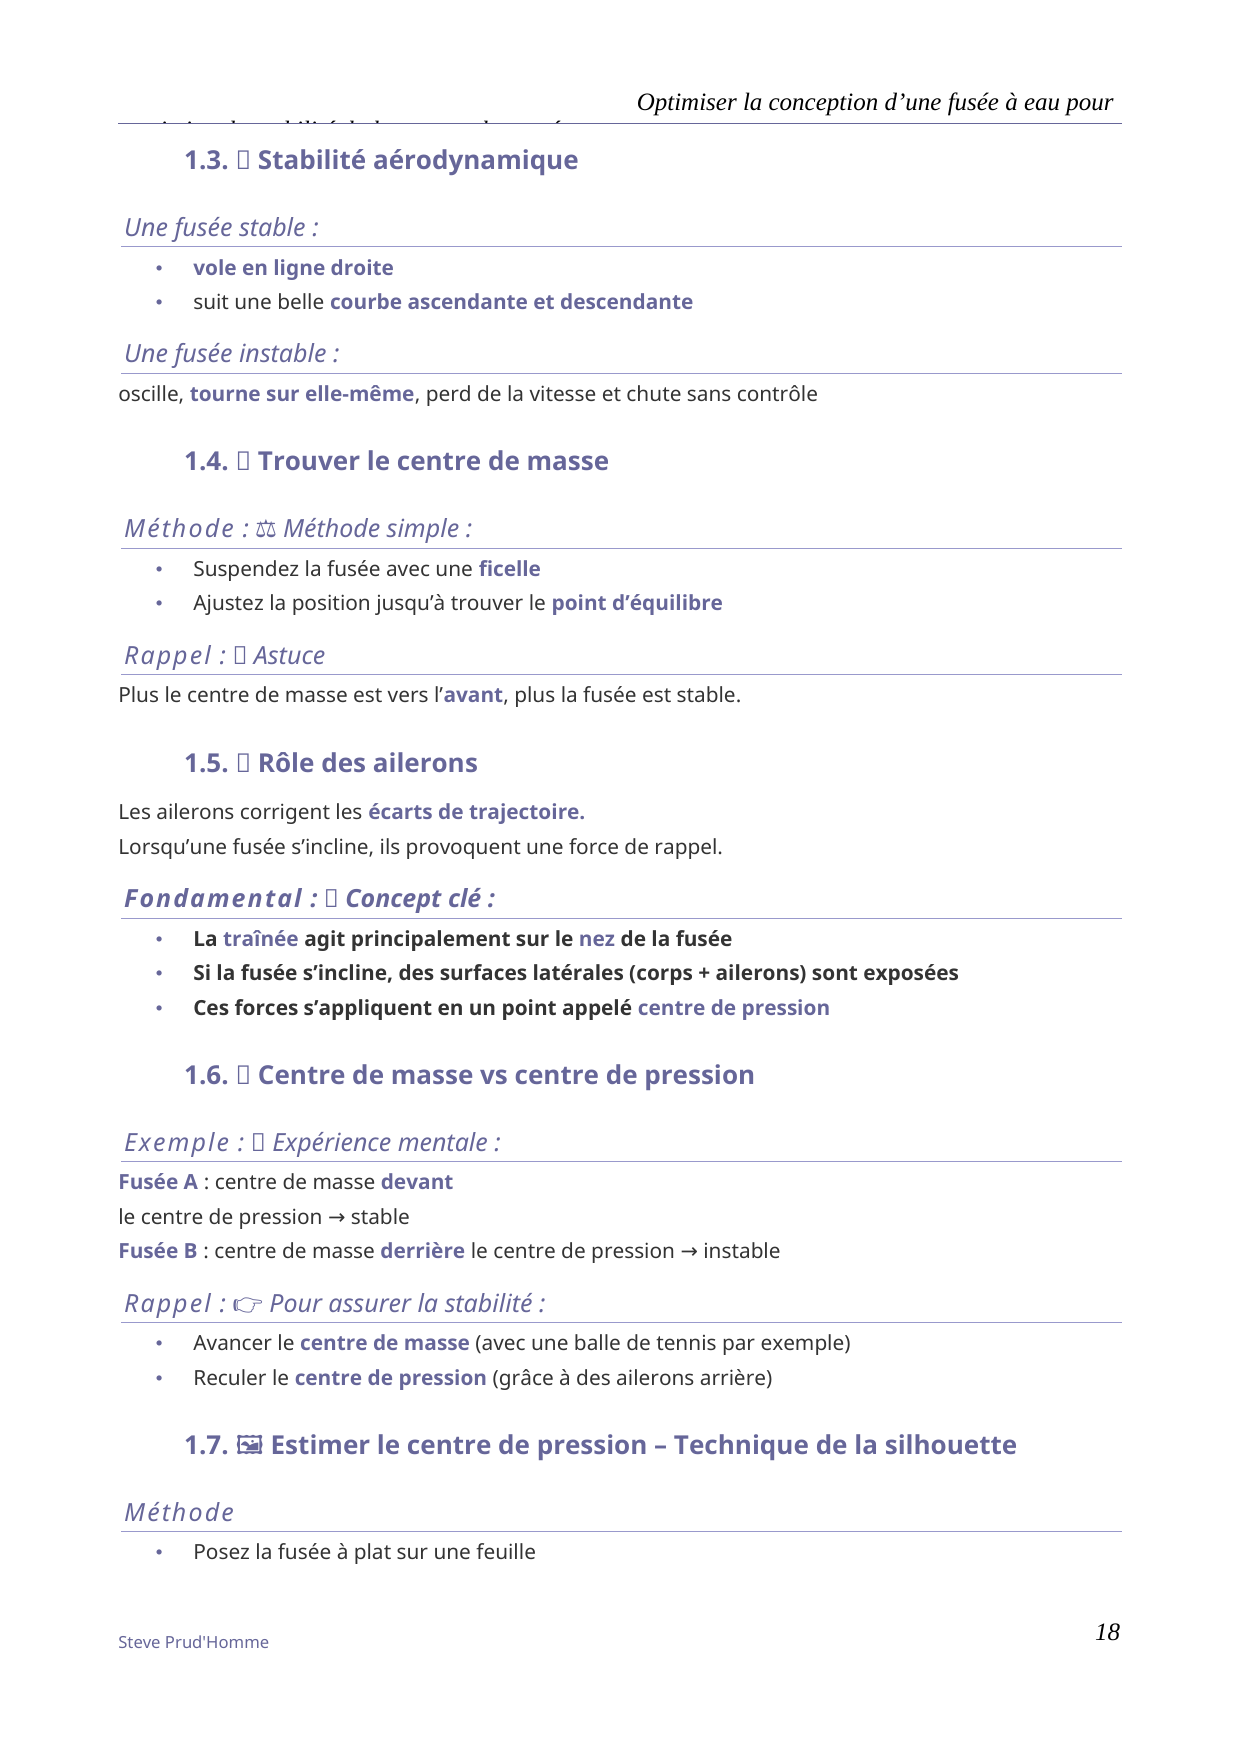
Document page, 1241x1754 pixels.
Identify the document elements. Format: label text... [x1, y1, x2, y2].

title Rappel : 💡 Astuce [121, 634, 1122, 674]
text le centre de pression → stable [118, 1202, 1122, 1230]
title 🧩 Rôle des ailerons [177, 744, 1122, 780]
title 🎯 Stabilité aérodynamique [177, 142, 1122, 177]
title Une fusée instable : [121, 333, 1122, 373]
text Les ailerons corrigent les écarts de trajectoire. [118, 797, 1122, 826]
list Ces forces s’appliquent en un point appelé centre de pression [156, 993, 1122, 1021]
title 📐 Centre de masse vs centre de pression [177, 1056, 1122, 1092]
list Avancer le centre de masse (avec une balle de tennis par exemple) [156, 1328, 1122, 1357]
text Fusée B : centre de masse derrière le centre de pression → instable [118, 1236, 1122, 1264]
title 📍 Trouver le centre de masse [177, 443, 1122, 478]
list suit une belle courbe ascendante et descendante [156, 287, 1122, 315]
title Une fusée stable : [121, 207, 1122, 246]
title Méthode [121, 1491, 1122, 1531]
text Lorsqu’une fusée s’incline, ils provoquent une force de rappel. [118, 832, 1122, 860]
list vole en ligne droite [156, 253, 1122, 281]
title 🖼️ Estimer le centre de pression – Technique de la silhouette [177, 1426, 1122, 1462]
list Si la fusée s’incline, des surfaces latérales (corps + ailerons) sont exposées [156, 958, 1122, 987]
title Fondamental : 🔬 Concept clé : [121, 878, 1122, 918]
list Reculer le centre de pression (grâce à des ailerons arrière) [156, 1363, 1122, 1391]
title Rappel : 👉 Pour assurer la stabilité : [121, 1282, 1122, 1322]
text Plus le centre de masse est vers l’avant, plus la fusée est stable. [118, 680, 1122, 709]
list Suspendez la fusée avec une ficelle [156, 554, 1122, 582]
title Méthode : ⚖️ Méthode simple : [121, 508, 1122, 548]
text oscille, tourne sur elle-même, perd de la vitesse et chute sans contrôle [118, 379, 1122, 407]
title Exemple : 🧪 Expérience mentale : [121, 1121, 1122, 1161]
list La traînée agit principalement sur le nez de la fusée [156, 924, 1122, 952]
list Ajustez la position jusqu’à trouver le point d’équilibre [156, 588, 1122, 617]
text Fusée A : centre de masse devant [118, 1167, 1122, 1196]
list Posez la fusée à plat sur une feuille [156, 1537, 1122, 1566]
